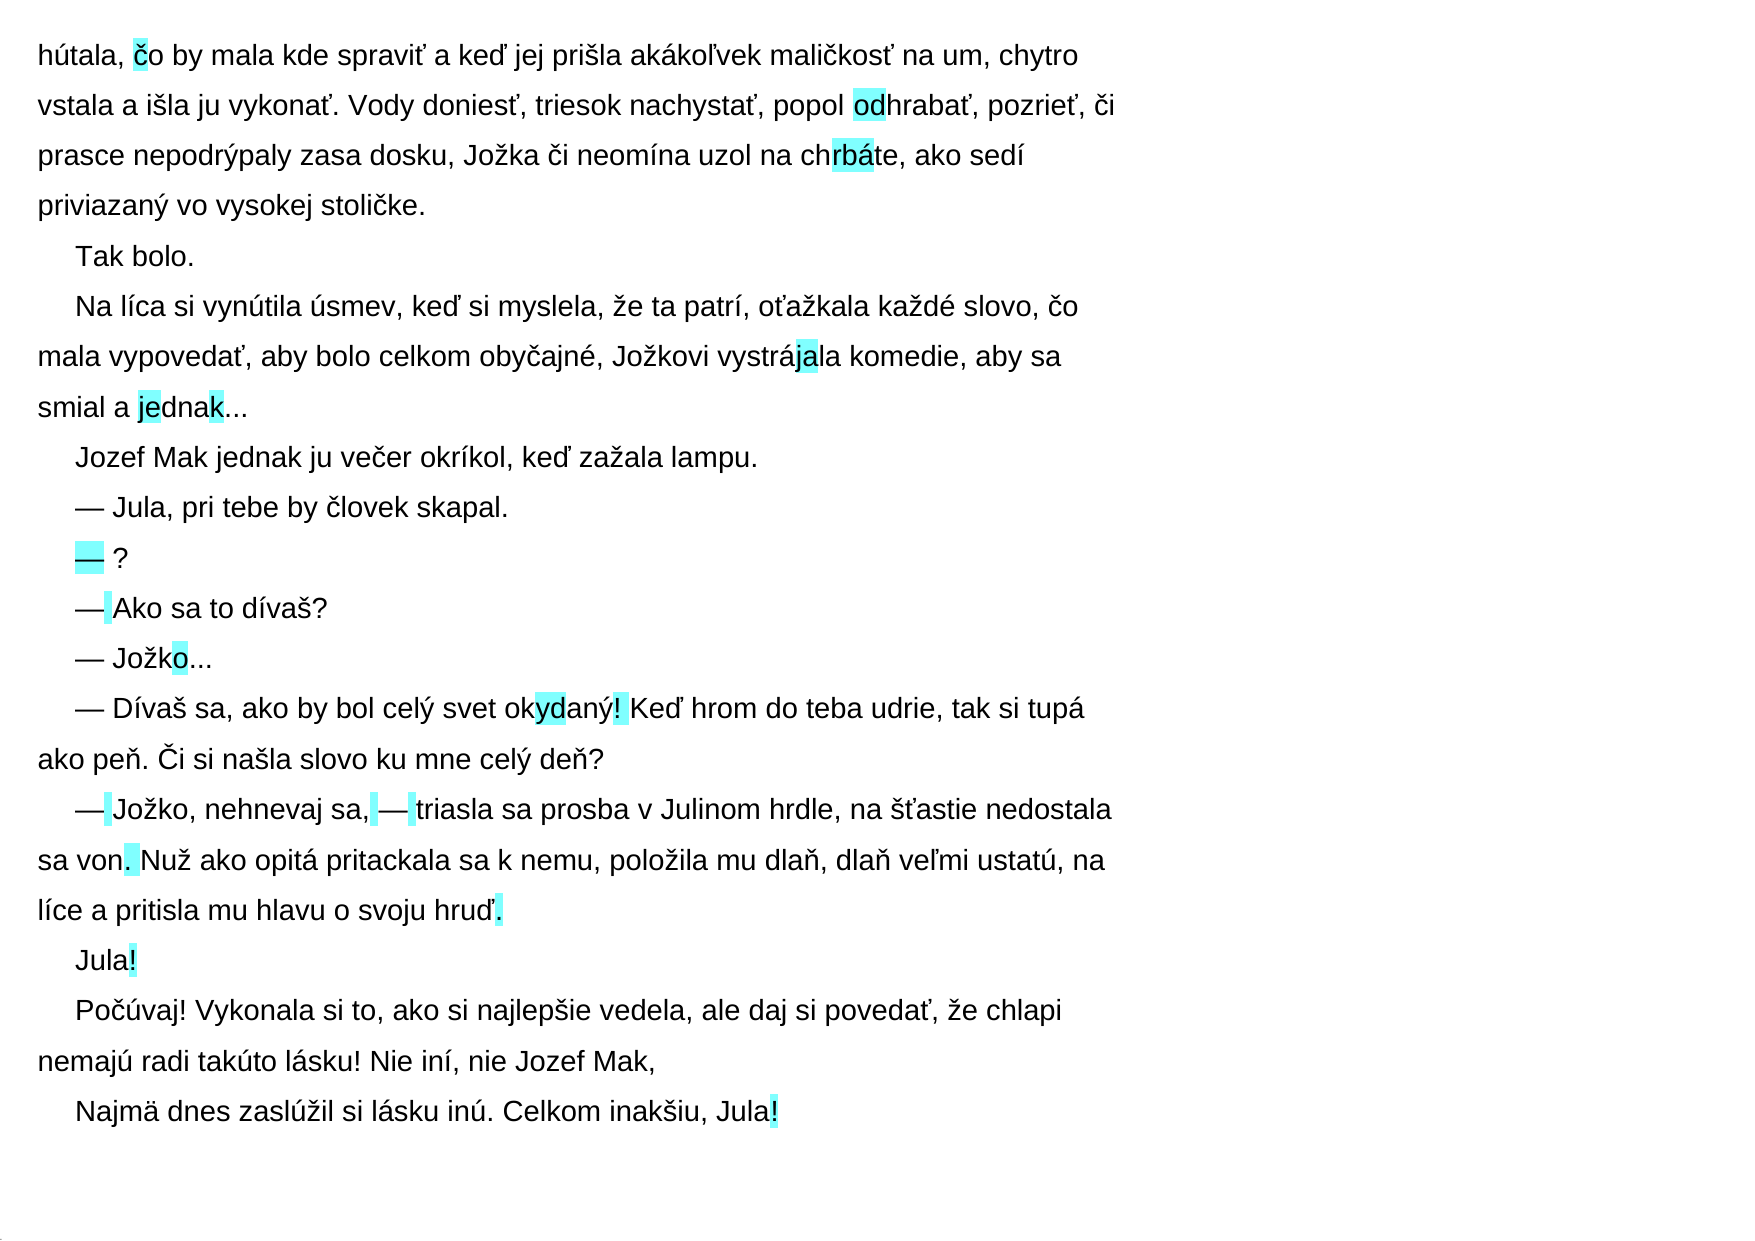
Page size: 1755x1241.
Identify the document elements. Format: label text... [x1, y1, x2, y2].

text Tak bolo. [37, 239, 1130, 272]
text — Ako sa to dívaš? [37, 591, 1130, 624]
text Jula! [37, 943, 1130, 977]
text Na líca si vynútila úsmev, keď si myslela, že ta patrí, oťažkala každé slovo, čo mala vypovedať, aby bolo celkom obyčajné, Jožkovi vystrájala komedie, aby sa smial a jednak... [37, 289, 1130, 423]
text hútala, čo by mala kde spraviť a keď jej prišla akákoľvek maličkosť na um, chytro vstala a išla ju vykonať. Vody doniesť, triesok nachystať, popol odhrabať, pozrieť, či prasce nepodrýpaly zasa dosku, Jožka či neomína uzol na chrbáte, ako sedí priviazaný vo vysokej stoličke. [37, 37, 1130, 222]
text — ? [37, 541, 1130, 574]
text — Dívaš sa, ako by bol celý svet okydaný! Keď hrom do teba udrie, tak si tupá ako peň. Či si našla slovo ku mne celý deň? [37, 692, 1130, 775]
text Jozef Mak jednak ju večer okríkol, keď zažala lampu. [37, 440, 1130, 473]
text — Jožko... [37, 641, 1130, 675]
text — Jula, pri tebe by človek skapal. [37, 490, 1130, 524]
text — Jožko, nehnevaj sa, — triasla sa prosba v Julinom hrdle, na šťastie nedostala sa von. Nuž ako opitá pritackala sa k nemu, položila mu dlaň, dlaň veľmi ustatú, na líce a pritisla mu hlavu o svoju hruď. [37, 792, 1130, 926]
text Najmä dnes zaslúžil si lásku inú. Celkom inakšiu, Jula! [37, 1094, 1130, 1128]
text Počúvaj! Vykonala si to, ako si najlepšie vedela, ale daj si povedať, že chlapi nemajú radi takúto lásku! Nie iní, nie Jozef Mak, [37, 993, 1130, 1077]
